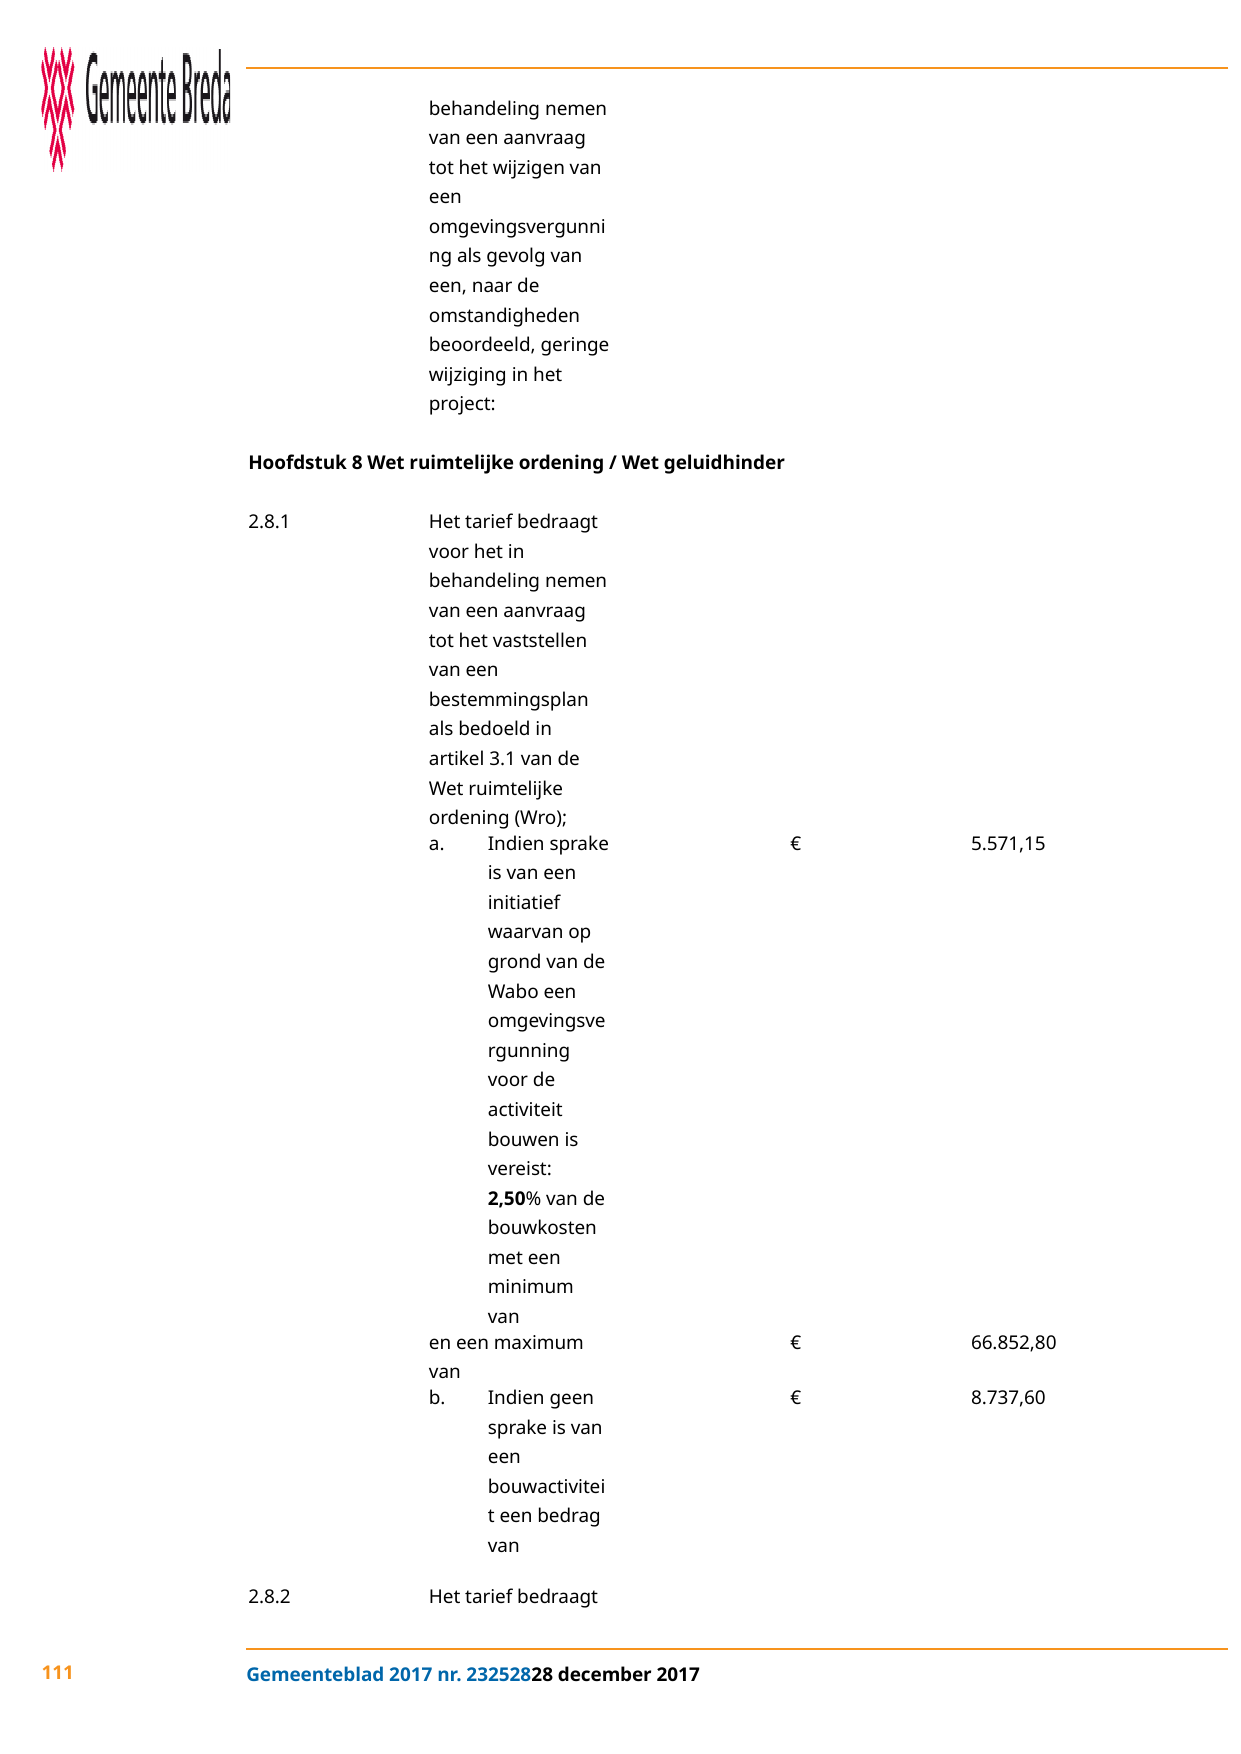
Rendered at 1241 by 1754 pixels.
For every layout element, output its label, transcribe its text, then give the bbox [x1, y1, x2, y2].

table_cell [971, 1558, 1152, 1584]
table_cell [248, 1558, 429, 1584]
table_header [971, 509, 1152, 830]
table_header [790, 95, 971, 416]
table_cell Indien sprake is van een initiatief waarvan op grond van de Wabo een omgevingsvergunning voor de activiteit bouwen is vereist: 2,50% van de bouwkosten met een minimum van [429, 830, 609, 1329]
table_cell [248, 1329, 429, 1384]
table_cell Indien geen sprake is van een bouwactiviteit een bedrag van [429, 1384, 609, 1558]
table_header Het tarief bedraagt voor het in behandeling nemen van een aanvraag tot het vaststellen van een bestemmingsplan als bedoeld in artikel 3.1 van de Wet ruimtelijke ordening (Wro); [429, 509, 609, 830]
table_header [609, 509, 790, 830]
table_cell 8.737,60 [971, 1384, 1152, 1558]
table_header [609, 95, 790, 416]
table_cell 66.852,80 [971, 1329, 1152, 1384]
table_cell [248, 830, 429, 1329]
table_cell [609, 830, 790, 1329]
table_cell [429, 1558, 609, 1584]
table_cell [248, 1384, 429, 1558]
table_cell 5.571,15 [971, 830, 1152, 1329]
table_cell € [790, 830, 971, 1329]
table_cell [609, 1558, 790, 1584]
table_cell [971, 1584, 1152, 1609]
table_cell [609, 1329, 790, 1384]
table_cell [609, 1384, 790, 1558]
table_header 2.8.1 [248, 509, 429, 830]
table_header behandeling nemen van een aanvraag tot het wijzigen van een omgevingsvergunning als gevolg van een, naar de omstandigheden beoordeeld, geringe wijziging in het project: [429, 95, 609, 416]
picture [41, 47, 231, 172]
table_cell € [790, 1384, 971, 1558]
table_cell [790, 1584, 971, 1609]
table_header [971, 95, 1152, 416]
table_header [790, 509, 971, 830]
table_cell [790, 1558, 971, 1584]
table_cell 2.8.2 [248, 1584, 429, 1609]
table_cell en een maximum van [429, 1329, 609, 1384]
text Hoofdstuk 8 Wet ruimtelijke ordening / Wet geluidhinder [248, 449, 1152, 475]
table_header [248, 95, 429, 416]
table_cell € [790, 1329, 971, 1384]
table_cell [609, 1584, 790, 1609]
table_cell Het tarief bedraagt [429, 1584, 609, 1609]
